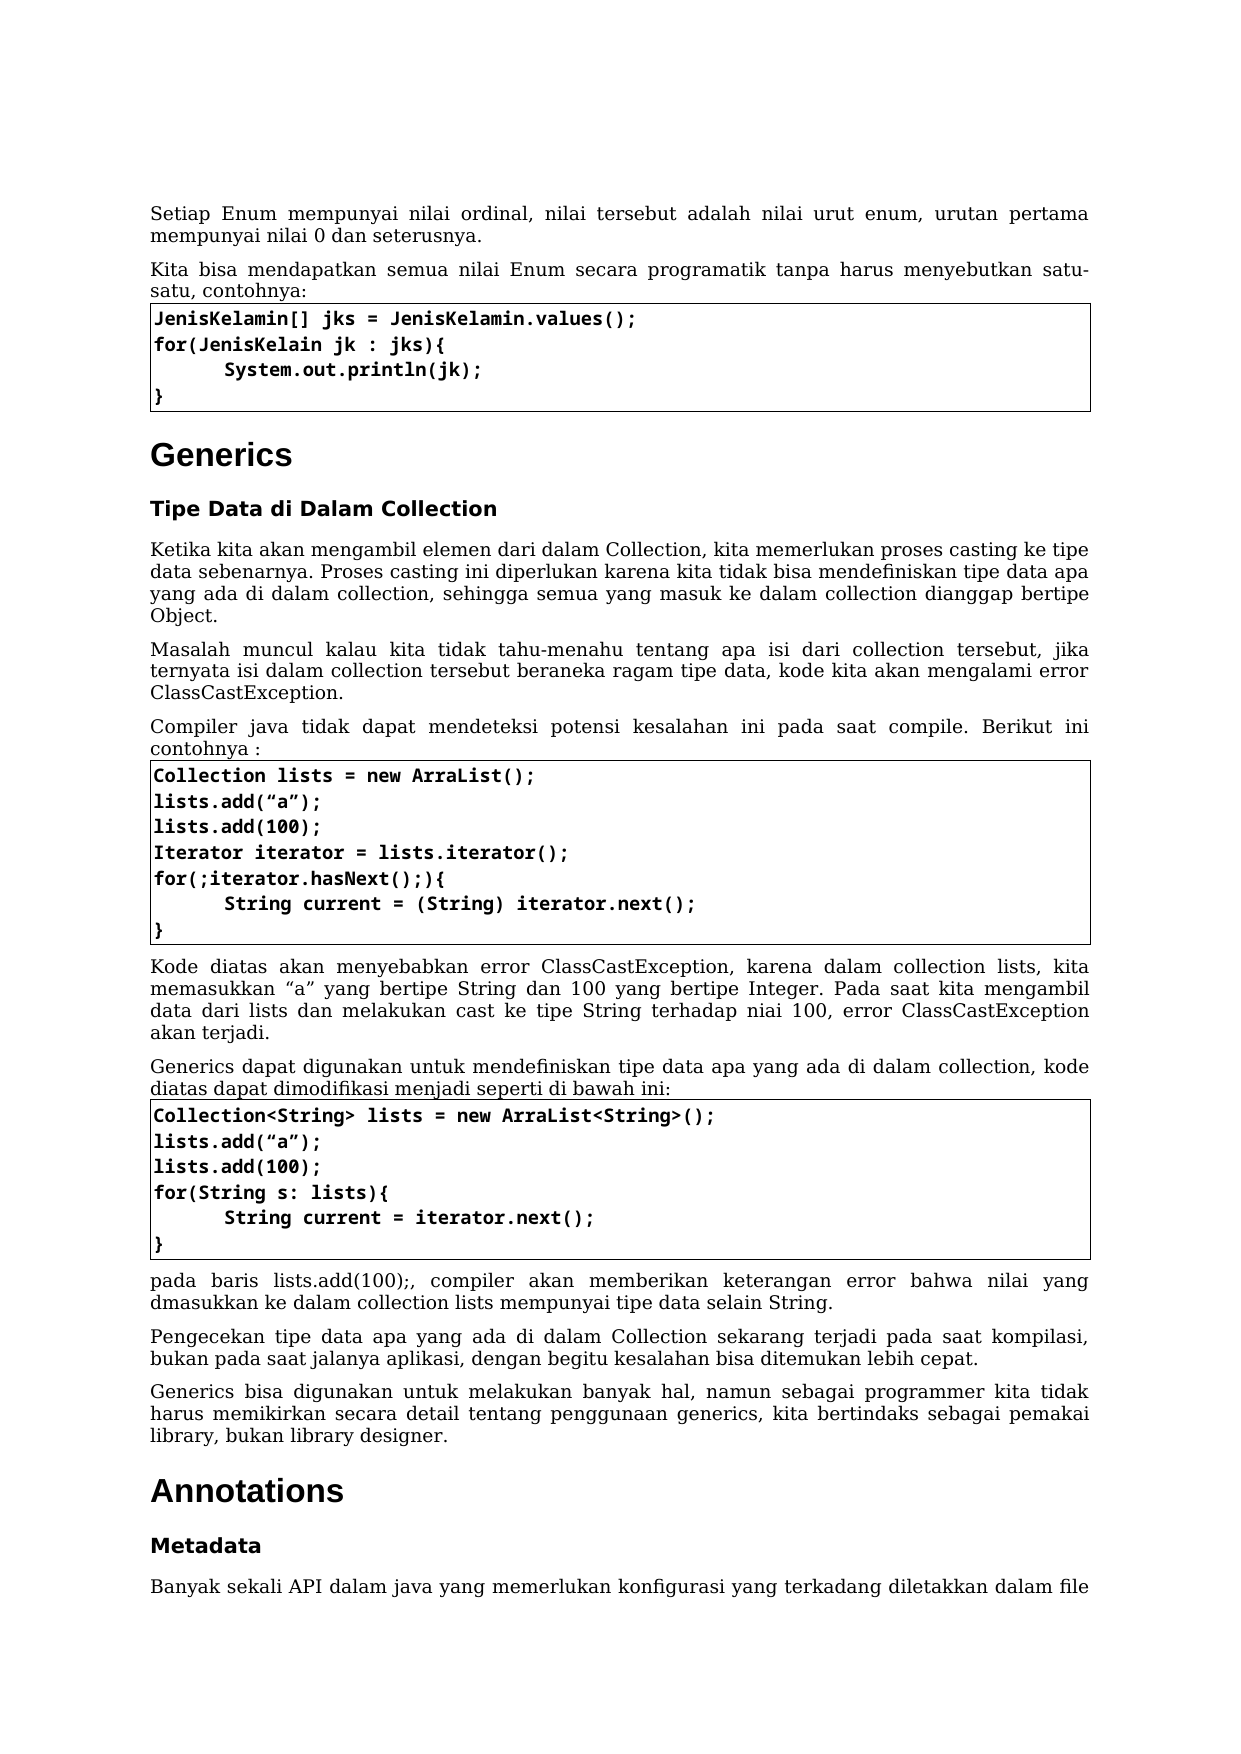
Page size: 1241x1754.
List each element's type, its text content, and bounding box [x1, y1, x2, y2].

text Banyak sekali API dalam java yang memerlukan konfigurasi yang terkadang diletakkan dalam file [150, 1576, 1091, 1598]
text } [151, 379, 1090, 411]
text } [151, 1227, 1090, 1259]
text for(JenisKelain jk : jks){ [151, 328, 1090, 353]
text lists.add(100); [151, 811, 1090, 836]
text Generics bisa digunakan untuk melakukan banyak hal, namun sebagai programmer kita tidak harus memikirkan secara detail tentang penggunaan generics, kita bertindaks sebagai pemakai library, bukan library designer. [150, 1382, 1091, 1447]
text } [151, 913, 1090, 944]
text String current = iterator.next(); [151, 1201, 1090, 1227]
text Collection lists = new ArraList(); [151, 761, 1090, 785]
text JenisKelamin[] jks = JenisKelamin.values(); [151, 304, 1090, 328]
text lists.add(“a”); [151, 785, 1090, 811]
text Masalah muncul kalau kita tidak tahu-menahu tentang apa isi dari collection tersebut, jika ternyata isi dalam collection tersebut beraneka ragam tipe data, kode kita akan mengalami error ClassCastException. [150, 638, 1091, 704]
text pada baris lists.add(100);, compiler akan memberikan keterangan error bahwa nilai yang dmasukkan ke dalam collection lists mempunyai tipe data selain String. [150, 1271, 1091, 1314]
text Compiler java tidak dapat mendeteksi potensi kesalahan ini pada saat compile. Berikut ini contohnya : [150, 716, 1091, 760]
subtitle Generics [150, 436, 1091, 473]
text Generics dapat digunakan untuk mendefiniskan tipe data apa yang ada di dalam collection, kode diatas dapat dimodifikasi menjadi seperti di bawah ini: [150, 1056, 1091, 1099]
subtitle Tipe Data di Dalam Collection [150, 497, 1091, 522]
text Kita bisa mendapatkan semua nilai Enum secara programatik tanpa harus menyebutkan satu-satu, contohnya: [150, 259, 1091, 302]
text lists.add(“a”); [151, 1125, 1090, 1150]
text Setiap Enum mempunyai nilai ordinal, nilai tersebut adalah nilai urut enum, urutan pertama mempunyai nilai 0 dan seterusnya. [150, 203, 1091, 247]
text Iterator iterator = lists.iterator(); [151, 836, 1090, 862]
text Pengecekan tipe data apa yang ada di dalam Collection sekarang terjadi pada saat kompilasi, bukan pada saat jalanya aplikasi, dengan begitu kesalahan bisa ditemukan lebih cepat. [150, 1326, 1091, 1370]
subtitle Metadata [150, 1534, 1091, 1558]
subtitle Annotations [150, 1472, 1091, 1509]
text String current = (String) iterator.next(); [151, 887, 1090, 913]
text for(String s: lists){ [151, 1176, 1090, 1201]
text Kode diatas akan menyebabkan error ClassCastException, karena dalam collection lists, kita memasukkan “a” yang bertipe String dan 100 yang bertipe Integer. Pada saat kita mengambil data dari lists dan melakukan cast ke tipe String terhadap niai 100, error ClassCastException akan terjadi. [150, 956, 1091, 1044]
text System.out.println(jk); [151, 353, 1090, 379]
text Collection<String> lists = new ArraList<String>(); [151, 1100, 1090, 1125]
text lists.add(100); [151, 1150, 1090, 1176]
text for(;iterator.hasNext();){ [151, 862, 1090, 887]
text Ketika kita akan mengambil elemen dari dalam Collection, kita memerlukan proses casting ke tipe data sebenarnya. Proses casting ini diperlukan karena kita tidak bisa mendefiniskan tipe data apa yang ada di dalam collection, sehingga semua yang masuk ke dalam collection dianggap bertipe Object. [150, 539, 1091, 627]
